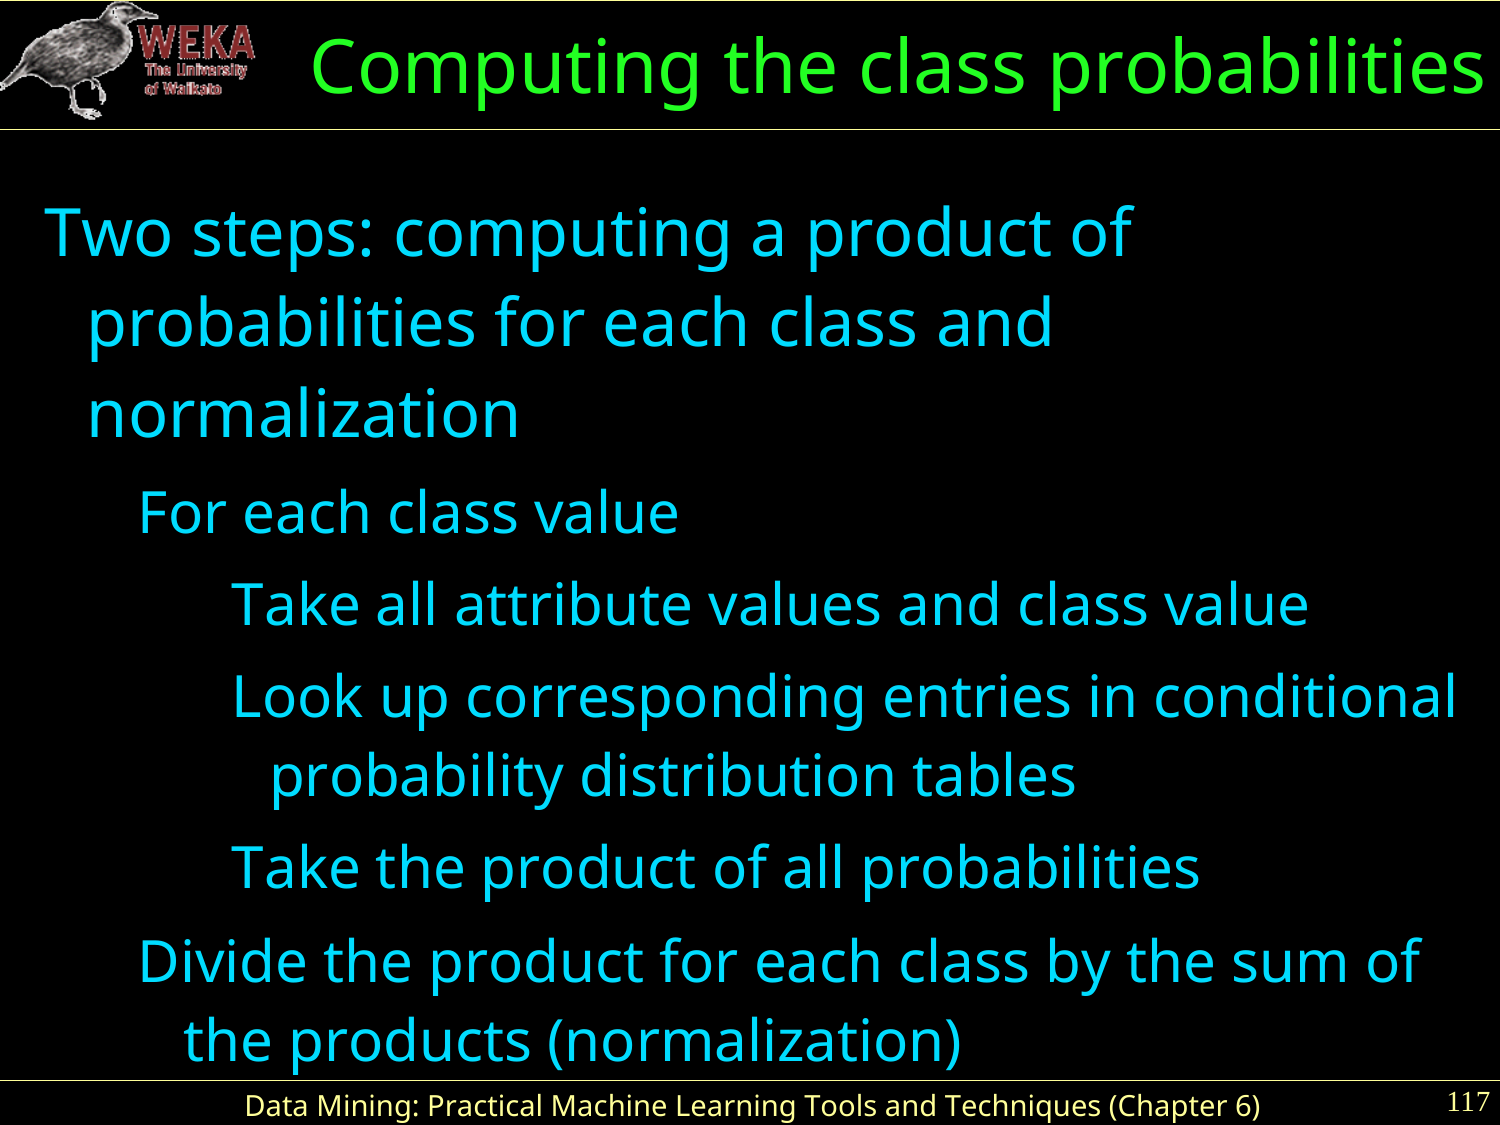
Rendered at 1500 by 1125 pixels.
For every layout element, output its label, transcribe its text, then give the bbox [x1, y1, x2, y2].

title Computing the class probabilities [295, 0, 1500, 159]
text_box Two steps: computing a product of probabilities for each class and normalization For each class value Take all attribute values and class value Look up corresponding entries in conditional probability distribution tables Take the product of all probabilities Divide the product for each class by the sum of the products (normalization) [29, 177, 1500, 915]
picture [0, 1, 266, 129]
